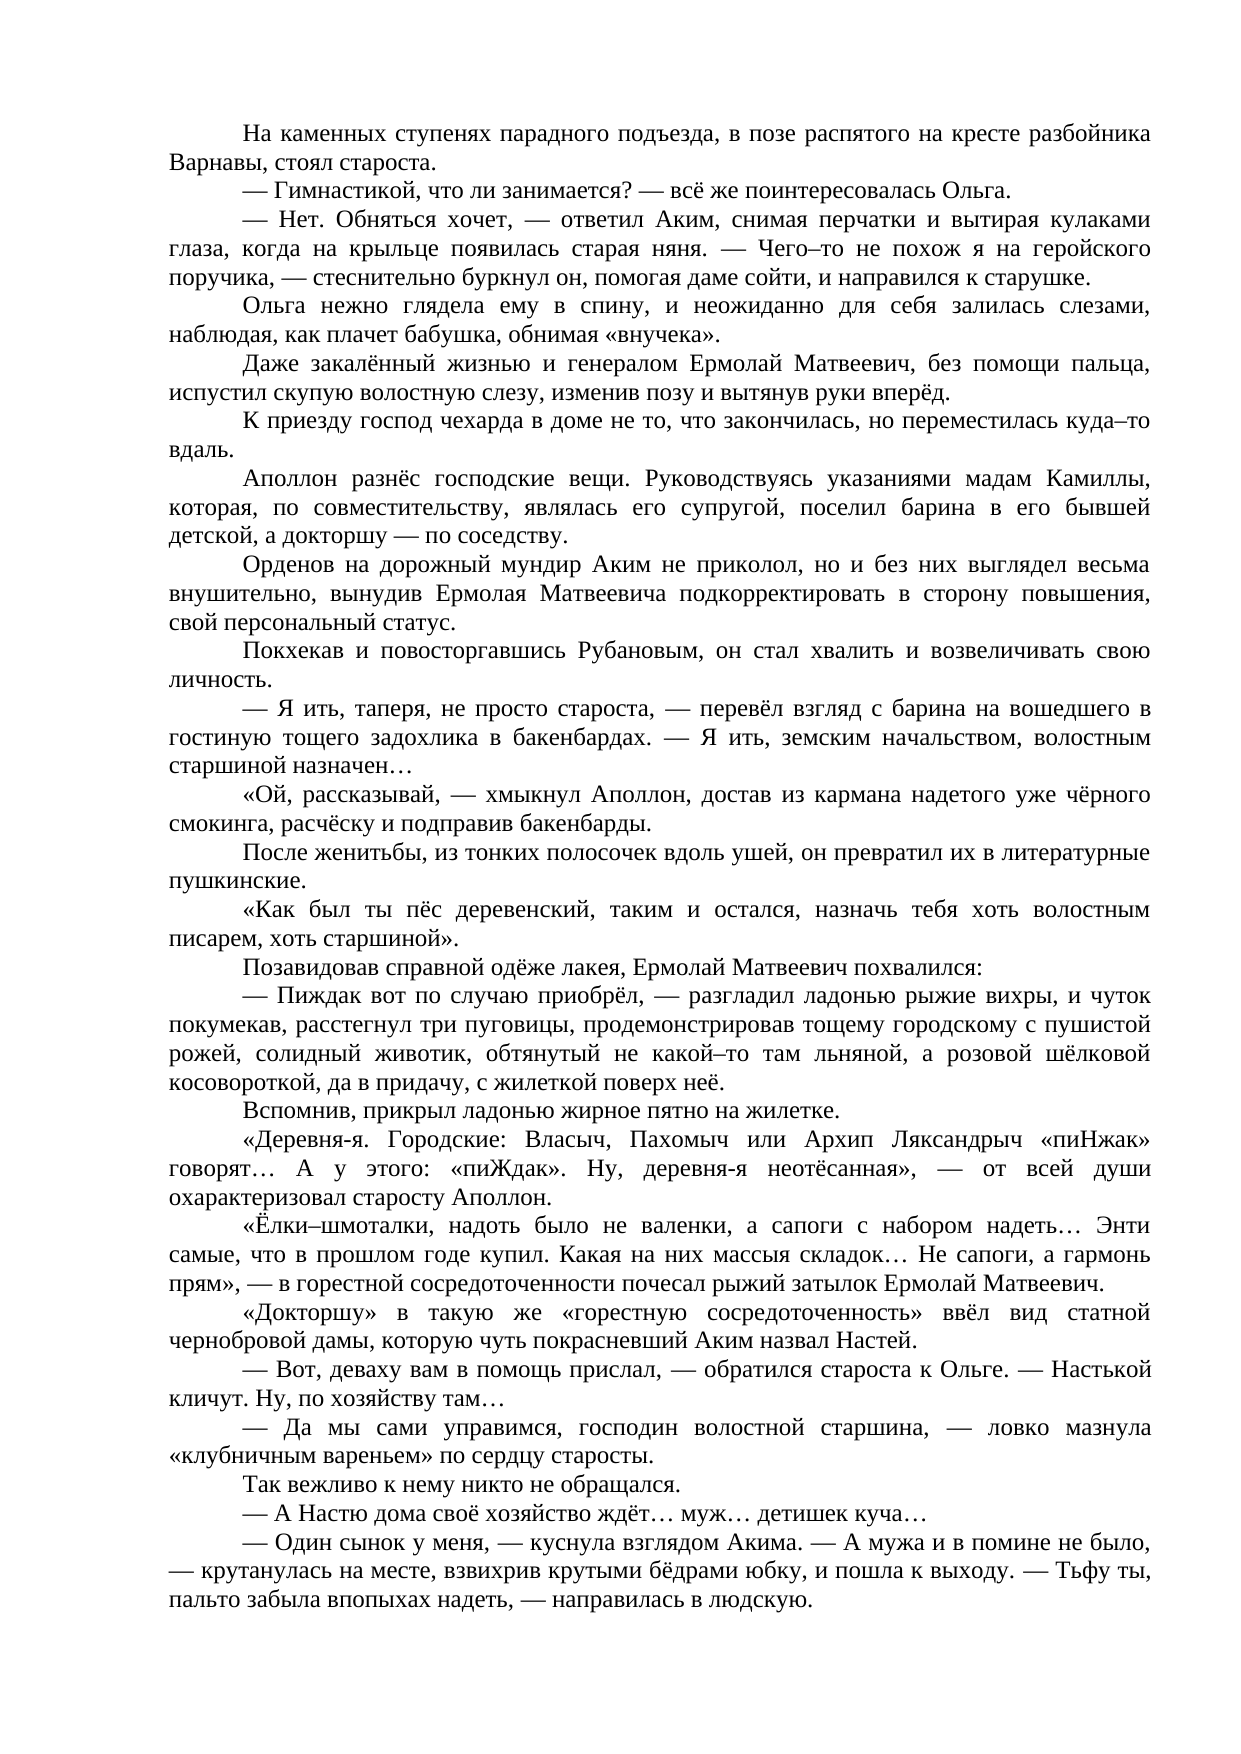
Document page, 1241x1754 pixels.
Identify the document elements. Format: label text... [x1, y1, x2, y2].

text После женитьбы, из тонких полосочек вдоль ушей, он превратил их в литературные пушкинские. [169, 837, 1152, 894]
text «Докторшу» в такую же «горестную сосредоточенность» ввёл вид статной чернобровой дамы, которую чуть покрасневший Аким назвал Настей. [169, 1297, 1152, 1354]
text Так вежливо к нему никто не обращался. [169, 1469, 1152, 1498]
text Аполлон разнёс господские вещи. Руководствуясь указаниями мадам Камиллы, которая, по совместительству, являлась его супругой, поселил барина в его бывшей детской, а докторшу — по соседству. [169, 463, 1152, 549]
text Орденов на дорожный мундир Аким не приколол, но и без них выглядел весьма внушительно, вынудив Ермолая Матвеевича подкорректировать в сторону повышения, свой персональный статус. [169, 549, 1152, 636]
text Покхекав и повосторгавшись Рубановым, он стал хвалить и возвеличивать свою личность. [169, 636, 1152, 693]
text «Ёлки–шмоталки, надоть было не валенки, а сапоги с набором надеть… Энти самые, что в прошлом годе купил. Какая на них массыя складок… Не сапоги, а гармонь прям», — в горестной сосредоточенности почесал рыжий затылок Ермолай Матвеевич. [169, 1211, 1152, 1297]
text «Деревня-я. Городские: Власыч, Пахомыч или Архип Ляксандрыч «пиНжак» говорят… А у этого: «пиЖдак». Ну, деревня-я неотёсанная», — от всей души охарактеризовал старосту Аполлон. [169, 1124, 1152, 1211]
text — Нет. Обняться хочет, — ответил Аким, снимая перчатки и вытирая кулаками глаза, когда на крыльце появилась старая няня. — Чего–то не похож я на геройского поручика, — стеснительно буркнул он, помогая даме сойти, и направился к старушке. [169, 204, 1152, 291]
text Даже закалённый жизнью и генералом Ермолай Матвеевич, без помощи пальца, испустил скупую волостную слезу, изменив позу и вытянув руки вперёд. [169, 348, 1152, 406]
text — Да мы сами управимся, господин волостной старшина, — ловко мазнула «клубничным вареньем» по сердцу старосты. [169, 1412, 1152, 1469]
text На каменных ступенях парадного подъезда, в позе распятого на кресте разбойника Варнавы, стоял староста. [169, 118, 1152, 176]
text Ольга нежно глядела ему в спину, и неожиданно для себя залилась слезами, наблюдая, как плачет бабушка, обнимая «внучека». [169, 291, 1152, 348]
text — А Настю дома своё хозяйство ждёт… муж… детишек куча… [169, 1498, 1152, 1527]
text «Как был ты пёс деревенский, таким и остался, назначь тебя хоть волостным писарем, хоть старшиной». [169, 894, 1152, 952]
text — Вот, деваху вам в помощь прислал, — обратился староста к Ольге. — Настькой кличут. Ну, по хозяйству там… [169, 1354, 1152, 1412]
text — Пиждак вот по случаю приобрёл, — разгладил ладонью рыжие вихры, и чуток покумекав, расстегнул три пуговицы, продемонстрировав тощему городскому с пушистой рожей, солидный животик, обтянутый не какой–то там льняной, а розовой шёлковой косовороткой, да в придачу, с жилеткой поверх неё. [169, 981, 1152, 1096]
text — Я ить, таперя, не просто староста, — перевёл взгляд с барина на вошедшего в гостиную тощего задохлика в бакенбардах. — Я ить, земским начальством, волостным старшиной назначен… [169, 693, 1152, 779]
text Вспомнив, прикрыл ладонью жирное пятно на жилетке. [169, 1096, 1152, 1124]
text — Гимнастикой, что ли занимается? — всё же поинтересовалась Ольга. [169, 176, 1152, 204]
text Позавидовав справной одёже лакея, Ермолай Матвеевич похвалился: [169, 952, 1152, 981]
text К приезду господ чехарда в доме не то, что закончилась, но переместилась куда–то вдаль. [169, 406, 1152, 463]
text «Ой, рассказывай, — хмыкнул Аполлон, достав из кармана надетого уже чёрного смокинга, расчёску и подправив бакенбарды. [169, 779, 1152, 837]
text — Один сынок у меня, — куснула взглядом Акима. — А мужа и в помине не было, — крутанулась на месте, взвихрив крутыми бёдрами юбку, и пошла к выходу. — Тьфу ты, пальто забыла впопыхах надеть, — направилась в людскую. [169, 1527, 1152, 1613]
